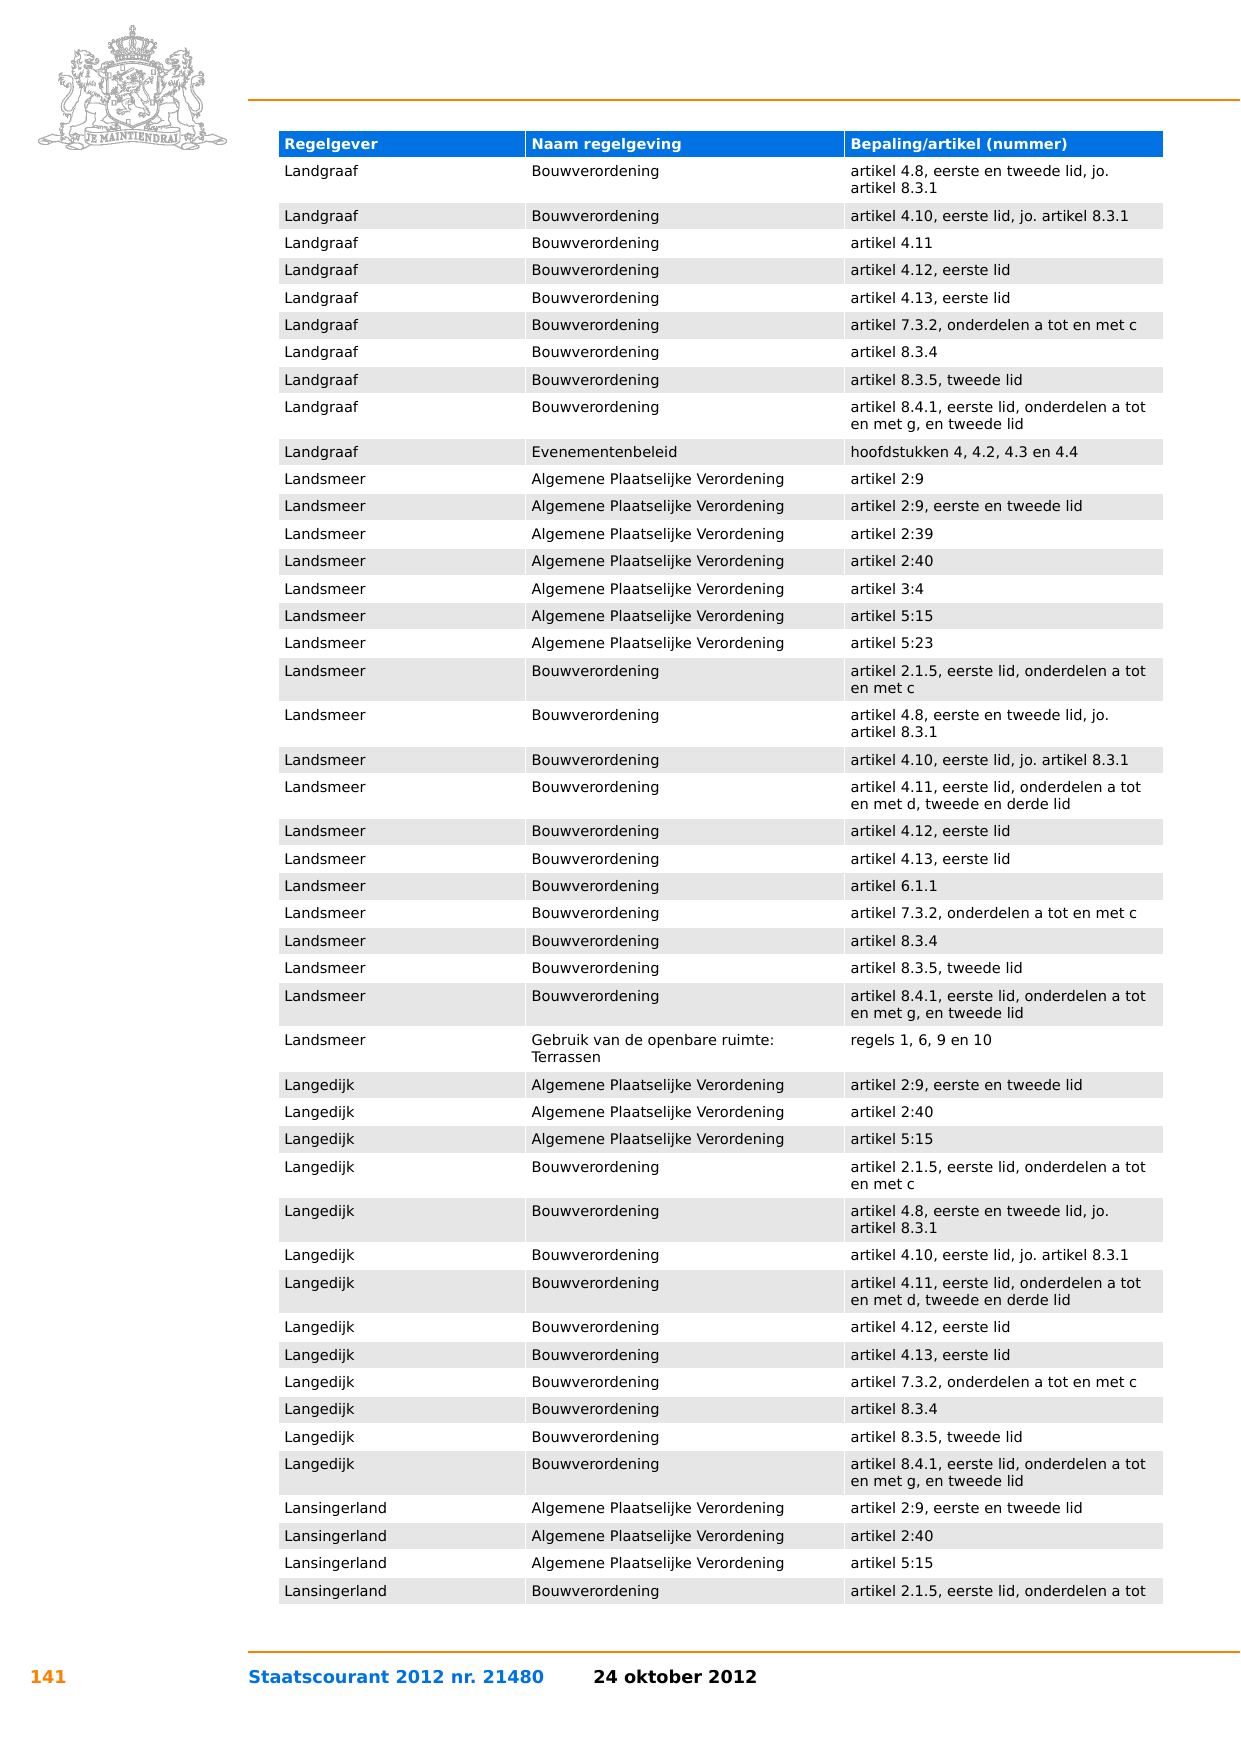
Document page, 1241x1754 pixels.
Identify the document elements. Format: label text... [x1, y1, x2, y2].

table_cell Algemene Plaatselijke Verordening [526, 1496, 844, 1522]
table_cell Landgraaf [279, 285, 525, 311]
table_cell Bouwverordening [526, 158, 844, 202]
table_cell Bouwverordening [526, 1578, 844, 1604]
table_cell Landgraaf [279, 158, 525, 202]
table_cell regels 1, 6, 9 en 10 [845, 1027, 1163, 1071]
table_cell artikel 7.3.2, onderdelen a tot en met c [845, 901, 1163, 927]
table_cell artikel 2:9 [845, 466, 1163, 493]
table_cell Lansingerland [279, 1551, 525, 1577]
table_cell Landsmeer [279, 576, 525, 602]
table_cell artikel 8.3.4 [845, 1397, 1163, 1423]
table_cell artikel 3:4 [845, 576, 1163, 602]
table_cell artikel 4.10, eerste lid, jo. artikel 8.3.1 [845, 1243, 1163, 1269]
table_cell Bouwverordening [526, 1369, 844, 1396]
table_cell Langedijk [279, 1198, 525, 1242]
table_cell Algemene Plaatselijke Verordening [526, 576, 844, 602]
table_cell Bouwverordening [526, 1397, 844, 1423]
table_cell artikel 4.8, eerste en tweede lid, jo. artikel 8.3.1 [845, 703, 1163, 746]
table_cell Algemene Plaatselijke Verordening [526, 521, 844, 547]
table_cell Landsmeer [279, 521, 525, 547]
table_cell artikel 7.3.2, onderdelen a tot en met c [845, 1369, 1163, 1396]
table_cell Bouwverordening [526, 774, 844, 817]
table_cell Landgraaf [279, 312, 525, 339]
table_header Naam regelgeving [526, 131, 844, 157]
table_cell Algemene Plaatselijke Verordening [526, 1551, 844, 1577]
table_cell artikel 4.11, eerste lid, onderdelen a tot en met d, tweede en derde lid [845, 1270, 1163, 1313]
table_cell Langedijk [279, 1369, 525, 1396]
table_cell Bouwverordening [526, 1342, 844, 1368]
table_cell Landsmeer [279, 983, 525, 1026]
table_cell artikel 8.3.5, tweede lid [845, 367, 1163, 393]
table_cell Algemene Plaatselijke Verordening [526, 1072, 844, 1098]
table_cell Algemene Plaatselijke Verordening [526, 549, 844, 575]
table_cell Landsmeer [279, 549, 525, 575]
table_cell Bouwverordening [526, 203, 844, 229]
table_cell Langedijk [279, 1243, 525, 1269]
table_cell Algemene Plaatselijke Verordening [526, 466, 844, 493]
table_cell Algemene Plaatselijke Verordening [526, 631, 844, 657]
table_cell Langedijk [279, 1342, 525, 1368]
table_cell Bouwverordening [526, 901, 844, 927]
table_cell Bouwverordening [526, 983, 844, 1026]
table_cell artikel 4.10, eerste lid, jo. artikel 8.3.1 [845, 747, 1163, 773]
table_cell artikel 4.13, eerste lid [845, 285, 1163, 311]
table_cell Langedijk [279, 1451, 525, 1495]
table_cell Bouwverordening [526, 367, 844, 393]
table_cell Lansingerland [279, 1523, 525, 1549]
table_cell artikel 8.4.1, eerste lid, onderdelen a tot en met g, en tweede lid [845, 395, 1163, 438]
table_cell Bouwverordening [526, 873, 844, 900]
table_cell artikel 5:15 [845, 1126, 1163, 1153]
table_cell Landgraaf [279, 230, 525, 256]
table_cell artikel 2.1.5, eerste lid, onderdelen a tot en met c [845, 1154, 1163, 1197]
table_cell Bouwverordening [526, 1154, 844, 1197]
table_cell Langedijk [279, 1154, 525, 1197]
table_cell Bouwverordening [526, 658, 844, 701]
table_cell Algemene Plaatselijke Verordening [526, 494, 844, 520]
table_cell hoofdstukken 4, 4.2, 4.3 en 4.4 [845, 439, 1163, 465]
table_cell Lansingerland [279, 1496, 525, 1522]
table_cell Landsmeer [279, 956, 525, 982]
table_cell Bouwverordening [526, 956, 844, 982]
table_cell Landsmeer [279, 631, 525, 657]
table_cell Langedijk [279, 1072, 525, 1098]
table_cell Landsmeer [279, 703, 525, 746]
table_cell Bouwverordening [526, 1314, 844, 1341]
table_cell Bouwverordening [526, 312, 844, 339]
table_cell artikel 6.1.1 [845, 873, 1163, 900]
table_cell Landsmeer [279, 603, 525, 629]
table_cell Bouwverordening [526, 395, 844, 438]
table_cell Algemene Plaatselijke Verordening [526, 603, 844, 629]
table_cell artikel 8.4.1, eerste lid, onderdelen a tot en met g, en tweede lid [845, 1451, 1163, 1495]
table_cell artikel 8.3.4 [845, 928, 1163, 954]
table_cell artikel 4.13, eerste lid [845, 846, 1163, 872]
table_cell artikel 4.12, eerste lid [845, 1314, 1163, 1341]
table_cell Langedijk [279, 1099, 525, 1125]
table_cell artikel 4.12, eerste lid [845, 819, 1163, 845]
table_cell Landgraaf [279, 395, 525, 438]
table_cell artikel 2:9, eerste en tweede lid [845, 1496, 1163, 1522]
table_cell artikel 5:15 [845, 1551, 1163, 1577]
table_cell artikel 4.12, eerste lid [845, 258, 1163, 284]
picture [38, 25, 227, 150]
table_cell Landsmeer [279, 774, 525, 817]
table_cell Landsmeer [279, 873, 525, 900]
table_cell Bouwverordening [526, 1424, 844, 1450]
table_cell Landgraaf [279, 340, 525, 366]
table_cell Landsmeer [279, 819, 525, 845]
table_cell artikel 5:15 [845, 603, 1163, 629]
table_cell Bouwverordening [526, 1451, 844, 1495]
table_cell Bouwverordening [526, 1270, 844, 1313]
table_cell artikel 2:40 [845, 1099, 1163, 1125]
table_cell artikel 2:40 [845, 549, 1163, 575]
table_cell Langedijk [279, 1126, 525, 1153]
table_cell Landsmeer [279, 466, 525, 493]
table_cell Bouwverordening [526, 846, 844, 872]
table_cell Evenementenbeleid [526, 439, 844, 465]
table_cell Landsmeer [279, 747, 525, 773]
table_cell artikel 8.4.1, eerste lid, onderdelen a tot en met g, en tweede lid [845, 983, 1163, 1026]
table_cell Landsmeer [279, 1027, 525, 1071]
table_cell Landsmeer [279, 846, 525, 872]
table_cell artikel 2.1.5, eerste lid, onderdelen a tot [845, 1578, 1163, 1604]
table_cell Bouwverordening [526, 340, 844, 366]
table_cell artikel 8.3.5, tweede lid [845, 1424, 1163, 1450]
table_cell artikel 5:23 [845, 631, 1163, 657]
table_cell artikel 4.8, eerste en tweede lid, jo. artikel 8.3.1 [845, 158, 1163, 202]
table_cell artikel 4.8, eerste en tweede lid, jo. artikel 8.3.1 [845, 1198, 1163, 1242]
table_cell Algemene Plaatselijke Verordening [526, 1126, 844, 1153]
table_cell artikel 8.3.4 [845, 340, 1163, 366]
table_cell Bouwverordening [526, 258, 844, 284]
table_cell artikel 2:9, eerste en tweede lid [845, 494, 1163, 520]
table_cell Algemene Plaatselijke Verordening [526, 1099, 844, 1125]
table_header Bepaling/artikel (nummer) [845, 131, 1163, 157]
table_cell Langedijk [279, 1424, 525, 1450]
table_cell Landsmeer [279, 901, 525, 927]
table_cell Bouwverordening [526, 285, 844, 311]
table_cell artikel 2.1.5, eerste lid, onderdelen a tot en met c [845, 658, 1163, 701]
table_cell artikel 2:39 [845, 521, 1163, 547]
table_cell Langedijk [279, 1314, 525, 1341]
table_cell Bouwverordening [526, 928, 844, 954]
table_cell Algemene Plaatselijke Verordening [526, 1523, 844, 1549]
table_header Regelgever [279, 131, 525, 157]
table_cell artikel 4.11 [845, 230, 1163, 256]
table_cell Landgraaf [279, 439, 525, 465]
table_cell artikel 4.11, eerste lid, onderdelen a tot en met d, tweede en derde lid [845, 774, 1163, 817]
table_cell Landsmeer [279, 494, 525, 520]
table_cell Langedijk [279, 1397, 525, 1423]
table_cell artikel 4.13, eerste lid [845, 1342, 1163, 1368]
table_cell Landgraaf [279, 367, 525, 393]
table_cell Bouwverordening [526, 819, 844, 845]
table_cell Landsmeer [279, 658, 525, 701]
table_cell artikel 2:9, eerste en tweede lid [845, 1072, 1163, 1098]
table_cell Landgraaf [279, 203, 525, 229]
table_cell Bouwverordening [526, 1198, 844, 1242]
table_cell Lansingerland [279, 1578, 525, 1604]
table_cell artikel 8.3.5, tweede lid [845, 956, 1163, 982]
table_cell Bouwverordening [526, 703, 844, 746]
table_cell Bouwverordening [526, 1243, 844, 1269]
table_cell Gebruik van de openbare ruimte: Terrassen [526, 1027, 844, 1071]
table_cell artikel 4.10, eerste lid, jo. artikel 8.3.1 [845, 203, 1163, 229]
table_cell Landsmeer [279, 928, 525, 954]
table_cell Bouwverordening [526, 230, 844, 256]
table_cell Landgraaf [279, 258, 525, 284]
table_cell Langedijk [279, 1270, 525, 1313]
table_cell artikel 7.3.2, onderdelen a tot en met c [845, 312, 1163, 339]
table_cell artikel 2:40 [845, 1523, 1163, 1549]
table_cell Bouwverordening [526, 747, 844, 773]
